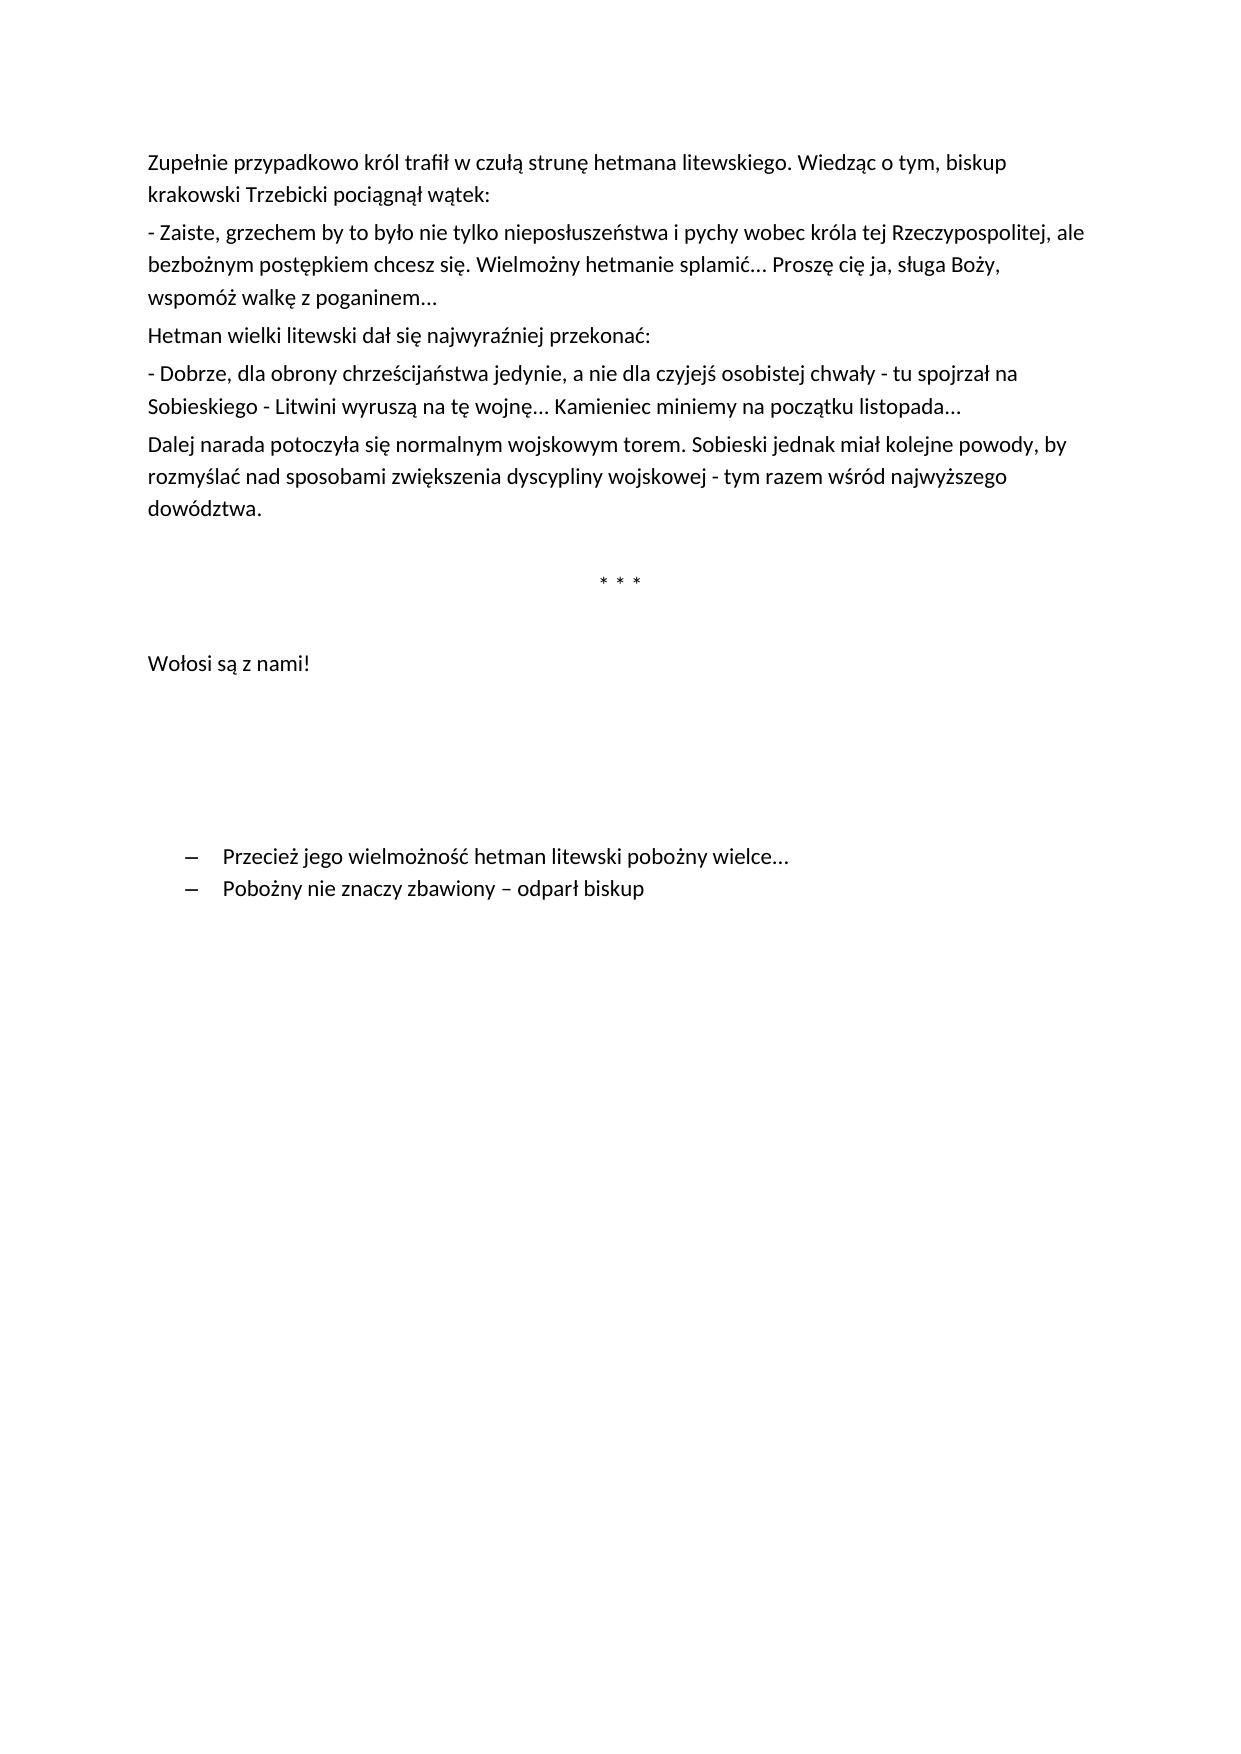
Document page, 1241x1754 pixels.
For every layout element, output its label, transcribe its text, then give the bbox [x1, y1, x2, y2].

text - Dobrze, dla obrony chrześcijaństwa jedynie, a nie dla czyjejś osobistej chwały - tu spojrzał na Sobieskiego - Litwini wyruszą na tę wojnę... Kamieniec miniemy na początku listopada... [148, 359, 1093, 420]
text - Zaiste, grzechem by to było nie tylko nieposłuszeństwa i pychy wobec króla tej Rzeczypospolitej, ale bezbożnym postępkiem chcesz się. Wielmożny hetmanie splamić... Proszę cię ja, sługa Boży, wspomóż walkę z poganinem... [148, 218, 1093, 311]
text Zupełnie przypadkowo król trafił w czułą strunę hetmana litewskiego. Wiedząc o tym, biskup krakowski Trzebicki pociągnął wątek: [148, 148, 1093, 208]
text Wołosi są z nami! [148, 649, 1093, 677]
list Pobożny nie znaczy zbawiony – odparł biskup [185, 874, 1093, 902]
text Dalej narada potoczyła się normalnym wojskowym torem. Sobieski jednak miał kolejne powody, by rozmyślać nad sposobami zwiększenia dyscypliny wojskowej - tym razem wśród najwyższego dowództwa. [148, 430, 1093, 522]
list Przecież jego wielmożność hetman litewski pobożny wielce... [185, 842, 1093, 870]
text Hetman wielki litewski dał się najwyraźniej przekonać: [148, 321, 1093, 349]
text * * * [148, 572, 1093, 599]
